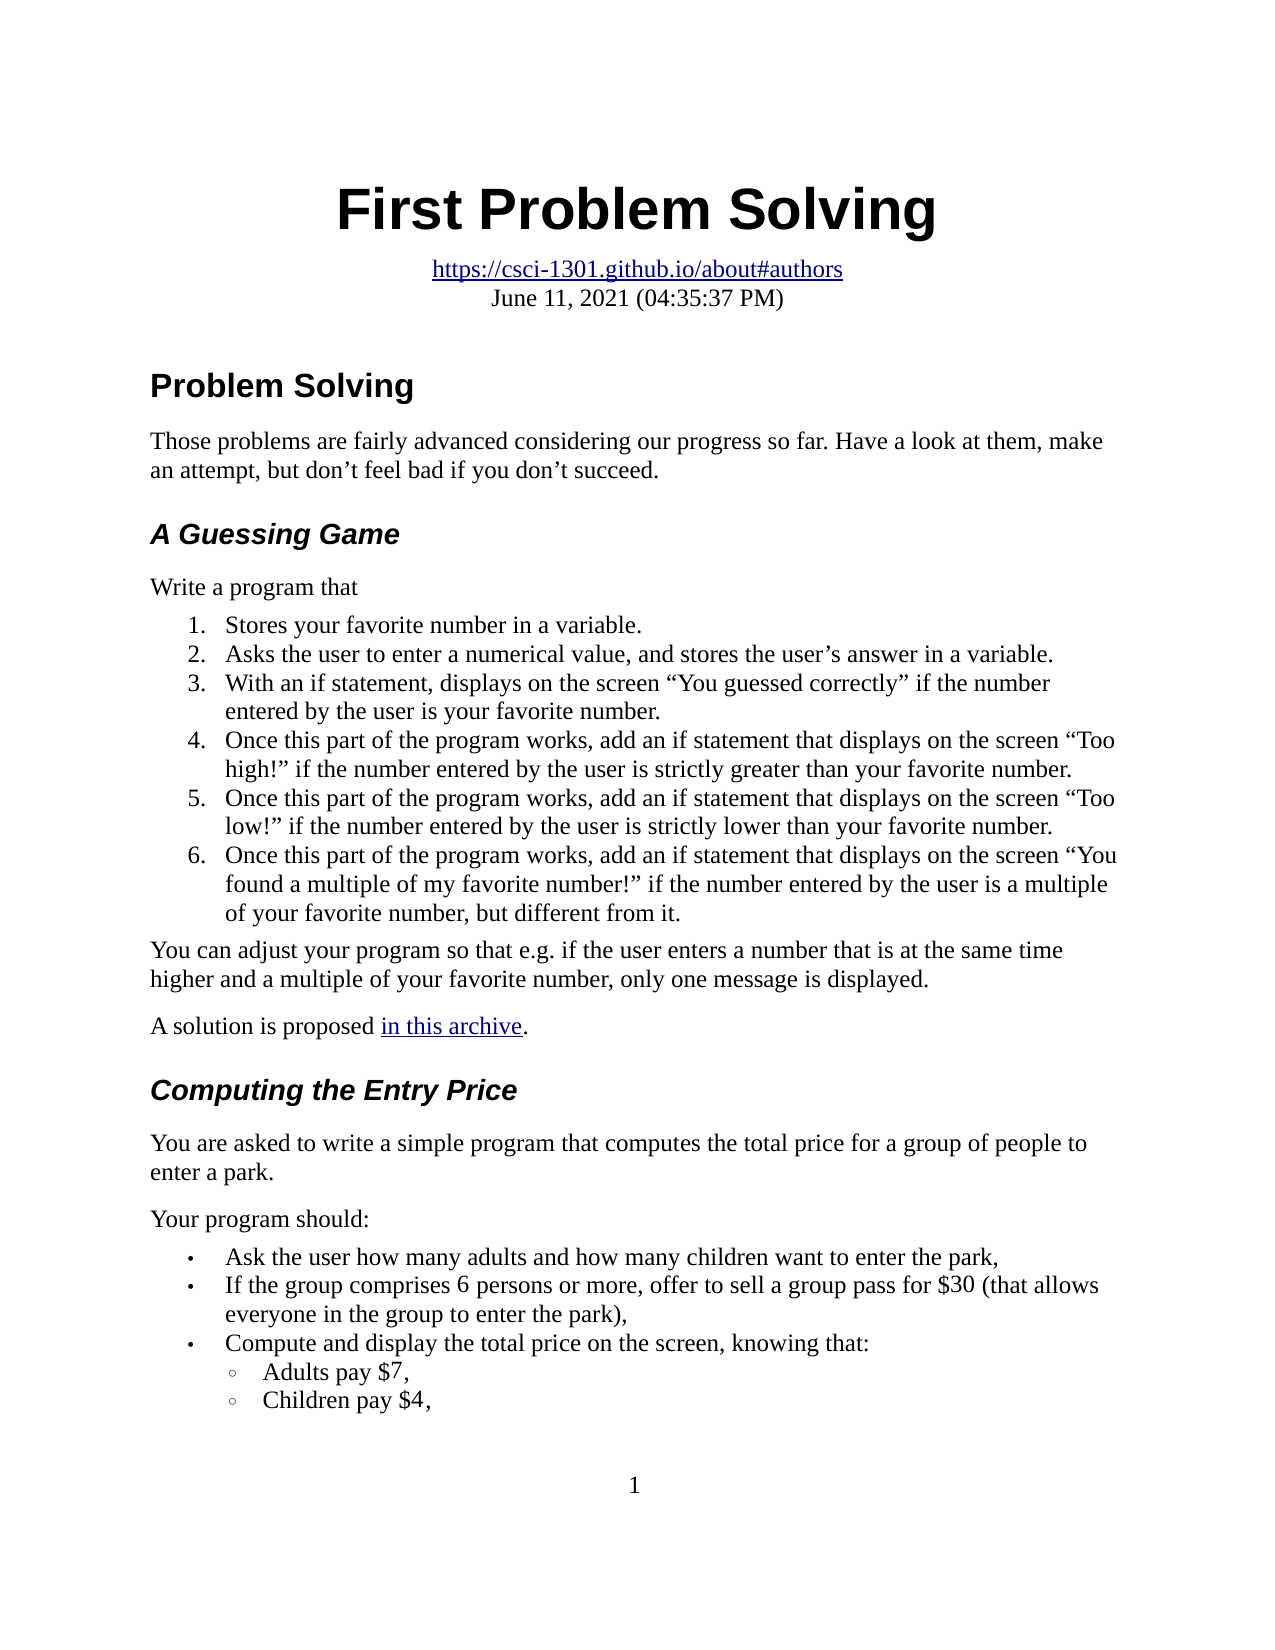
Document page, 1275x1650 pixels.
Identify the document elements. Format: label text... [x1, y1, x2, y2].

text Your program should: [150, 1204, 1125, 1233]
list Compute and display the total price on the screen, knowing that: [187, 1328, 1125, 1357]
text Those problems are fairly advanced considering our progress so far. Have a look at them, make an attempt, but don’t feel bad if you don’t succeed. [150, 426, 1125, 483]
list Asks the user to enter a numerical value, and stores the user’s answer in a variable. [187, 639, 1125, 668]
text Write a program that [150, 572, 1125, 601]
list Once this part of the program works, add an if statement that displays on the screen “You found a multiple of my favorite number!” if the number entered by the user is a multiple of your favorite number, but different from it. [187, 840, 1125, 926]
list Adults pay $, [225, 1357, 1125, 1385]
list Stores your favorite number in a variable. [187, 610, 1125, 639]
text You are asked to write a simple program that computes the total price for a group of people to enter a park. [150, 1128, 1125, 1186]
subtitle A Guessing Game [150, 517, 1125, 551]
text June 11, 2021 (04:35:37 PM) [150, 283, 1125, 312]
list Once this part of the program works, add an if statement that displays on the screen “Too low!” if the number entered by the user is strictly lower than your favorite number. [187, 783, 1125, 840]
text A solution is proposed in this archive. [150, 1011, 1125, 1039]
list If the group comprises persons or more, offer to sell a group pass for $ (that allows everyone in the group to enter the park), [187, 1270, 1125, 1328]
subtitle Computing the Entry Price [150, 1073, 1125, 1107]
list Children pay $, [225, 1385, 1125, 1414]
title First Problem Solving [150, 175, 1125, 242]
text https://csci-1301.github.io/about#authors [150, 254, 1125, 283]
list With an if statement, displays on the screen “You guessed correctly” if the number entered by the user is your favorite number. [187, 668, 1125, 725]
subtitle Problem Solving [150, 366, 1125, 404]
list Once this part of the program works, add an if statement that displays on the screen “Too high!” if the number entered by the user is strictly greater than your favorite number. [187, 725, 1125, 783]
text You can adjust your program so that e.g. if the user enters a number that is at the same time higher and a multiple of your favorite number, only one message is displayed. [150, 935, 1125, 993]
list Ask the user how many adults and how many children want to enter the park, [187, 1242, 1125, 1270]
